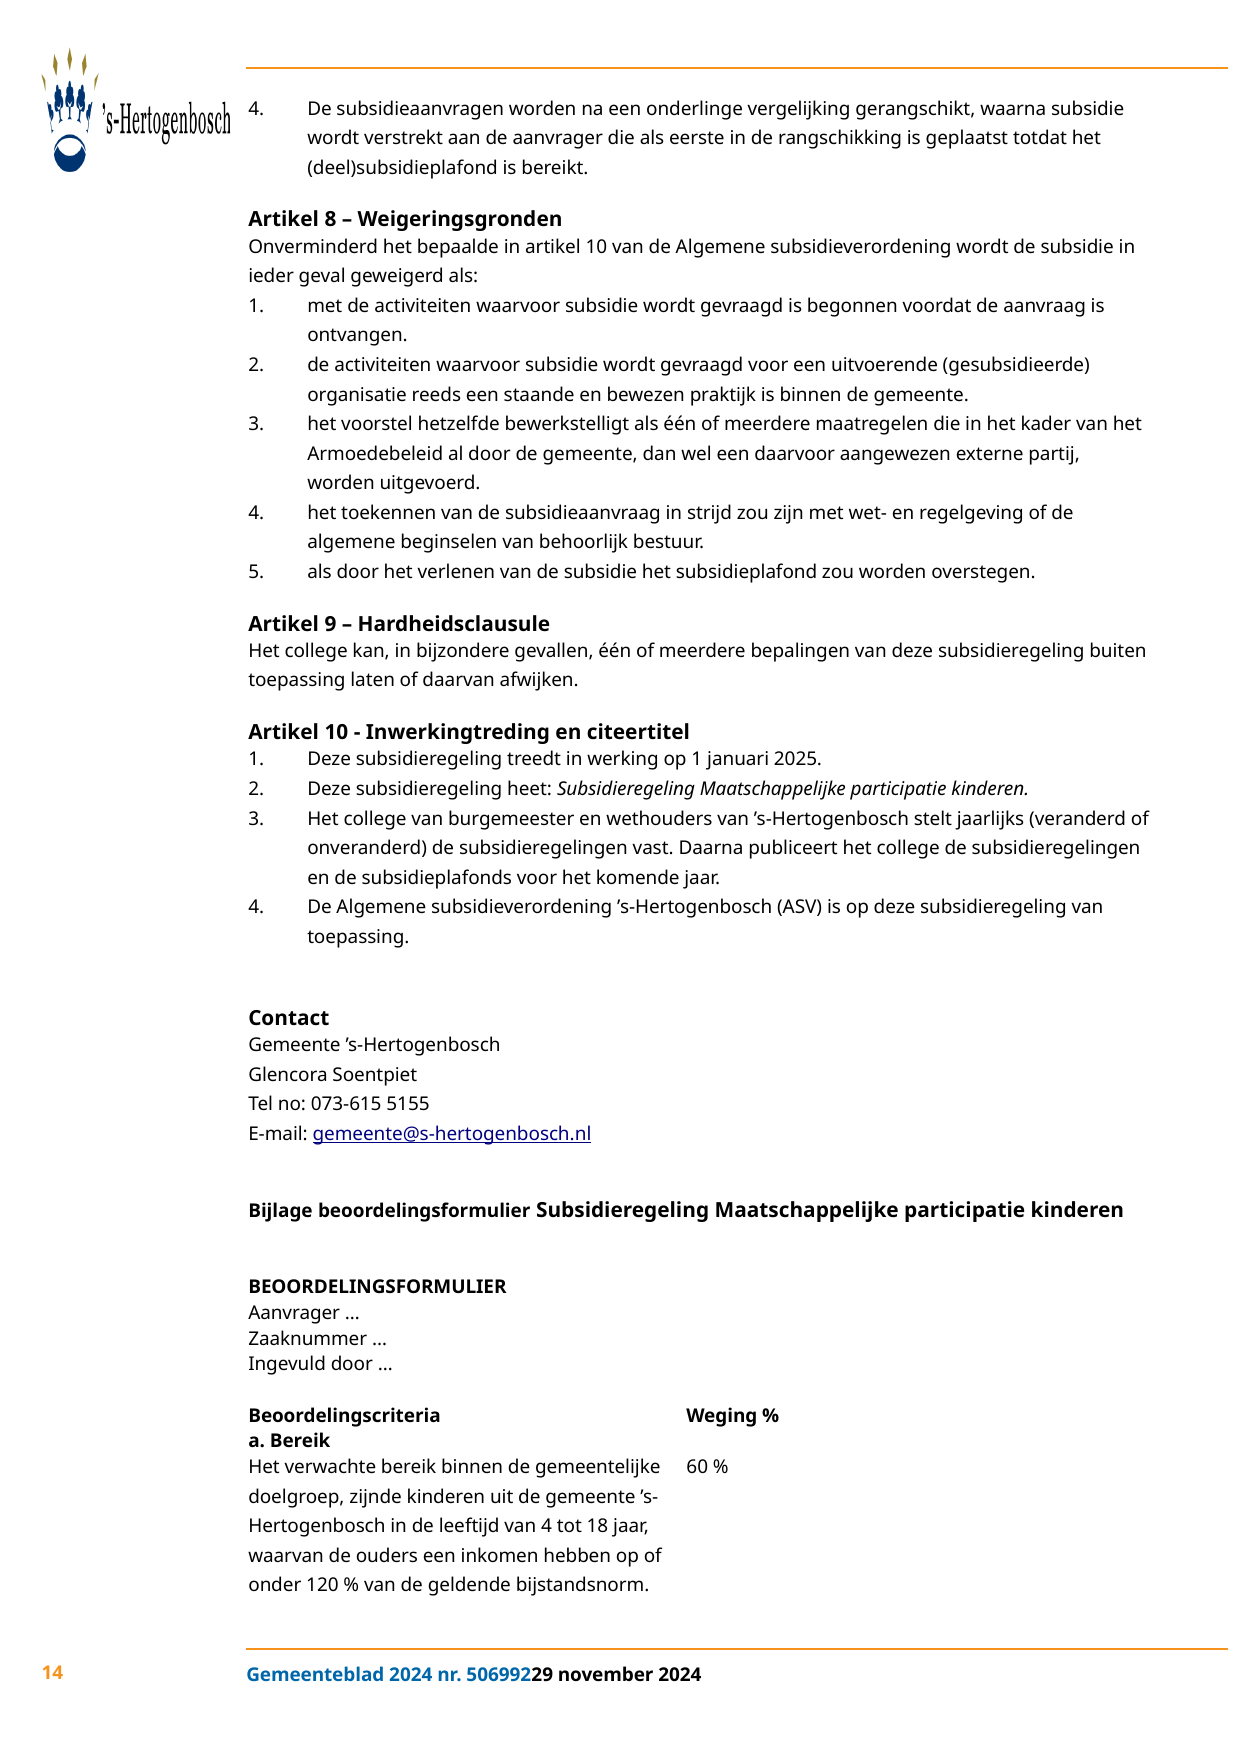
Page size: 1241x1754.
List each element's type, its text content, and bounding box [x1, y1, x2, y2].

list als door het verlenen van de subsidie het subsidieplafond zou worden overstegen. [248, 558, 1152, 584]
list Het college van burgemeester en wethouders van ’s-Hertogenbosch stelt jaarlijks (veranderd of onveranderd) de subsidieregelingen vast. Daarna publiceert het college de subsidieregelingen en de subsidieplafonds voor het komende jaar. [248, 805, 1152, 889]
table_cell Aanvrager … [248, 1299, 1152, 1325]
text Onverminderd het bepaalde in artikel 10 van de Algemene subsidieverordening wordt de subsidie in ieder geval geweigerd als: [248, 233, 1152, 288]
table_header BEOORDELINGSFORMULIER [248, 1273, 1152, 1299]
table_cell [996, 1453, 1152, 1597]
text Gemeente ’s-Hertogenbosch [248, 1031, 1152, 1057]
list het toekennen van de subsidieaanvraag in strijd zou zijn met wet- en regelgeving of de algemene beginselen van behoorlijk bestuur. [248, 499, 1152, 554]
list het voorstel hetzelfde bewerkstelligt als één of meerdere maatregelen die in het kader van het Armoedebeleid al door de gemeente, dan wel een daarvoor aangewezen externe partij, worden uitgevoerd. [248, 410, 1152, 495]
list De subsidieaanvragen worden na een onderlinge vergelijking gerangschikt, waarna subsidie wordt verstrekt aan de aanvrager die als eerste in de rangschikking is geplaatst totdat het (deel)subsidieplafond is bereikt. [248, 95, 1152, 180]
table_cell [841, 1453, 996, 1597]
table_cell [996, 1428, 1152, 1453]
list de activiteiten waarvoor subsidie wordt gevraagd voor een uitvoerende (gesubsidieerde) organisatie reeds een staande en bewezen praktijk is binnen de gemeente. [248, 351, 1152, 406]
text Glencora Soentpiet [248, 1061, 1152, 1087]
table_cell 60 % [686, 1453, 841, 1597]
text Contact [248, 1003, 1152, 1031]
table_cell [996, 1402, 1152, 1428]
text Artikel 8 – Weigeringsgronden [248, 204, 1152, 233]
text Het college kan, in bijzondere gevallen, één of meerdere bepalingen van deze subsidieregeling buiten toepassing laten of daarvan afwijken. [248, 637, 1152, 692]
table_cell [841, 1402, 996, 1428]
table_cell Weging % [686, 1402, 841, 1428]
table_cell Beoordelingscriteria [248, 1402, 686, 1428]
table_cell [248, 1376, 1152, 1402]
list Deze subsidieregeling treedt in werking op 1 januari 2025. [248, 746, 1152, 771]
list met de activiteiten waarvoor subsidie wordt gevraagd is begonnen voordat de aanvraag is ontvangen. [248, 292, 1152, 347]
text Artikel 10 - Inwerkingtreding en citeertitel [248, 717, 1152, 746]
table_cell Het verwachte bereik binnen de gemeentelijke doelgroep, zijnde kinderen uit de gemeente ’s-Hertogenbosch in de leeftijd van 4 tot 18 jaar, waarvan de ouders een inkomen hebben op of onder 120 % van de geldende bijstandsnorm. [248, 1453, 686, 1597]
table_cell a. Bereik [248, 1428, 686, 1453]
picture [41, 47, 231, 172]
list De Algemene subsidieverordening ’s-Hertogenbosch (ASV) is op deze subsidieregeling van toepassing. [248, 893, 1152, 949]
table_cell Ingevuld door … [248, 1350, 1152, 1376]
text Artikel 9 – Hardheidsclausule [248, 609, 1152, 637]
table_cell [686, 1428, 841, 1453]
text E-mail: gemeente@s-hertogenbosch.nl [248, 1120, 1152, 1146]
text Tel no: 073-615 5155 [248, 1091, 1152, 1116]
list Deze subsidieregeling heet: Subsidieregeling Maatschappelijke participatie kinderen. [248, 775, 1152, 801]
table_cell [841, 1428, 996, 1453]
table_cell Zaaknummer … [248, 1325, 1152, 1350]
text Bijlage beoordelingsformulier Subsidieregeling Maatschappelijke participatie kinderen [248, 1195, 1152, 1224]
